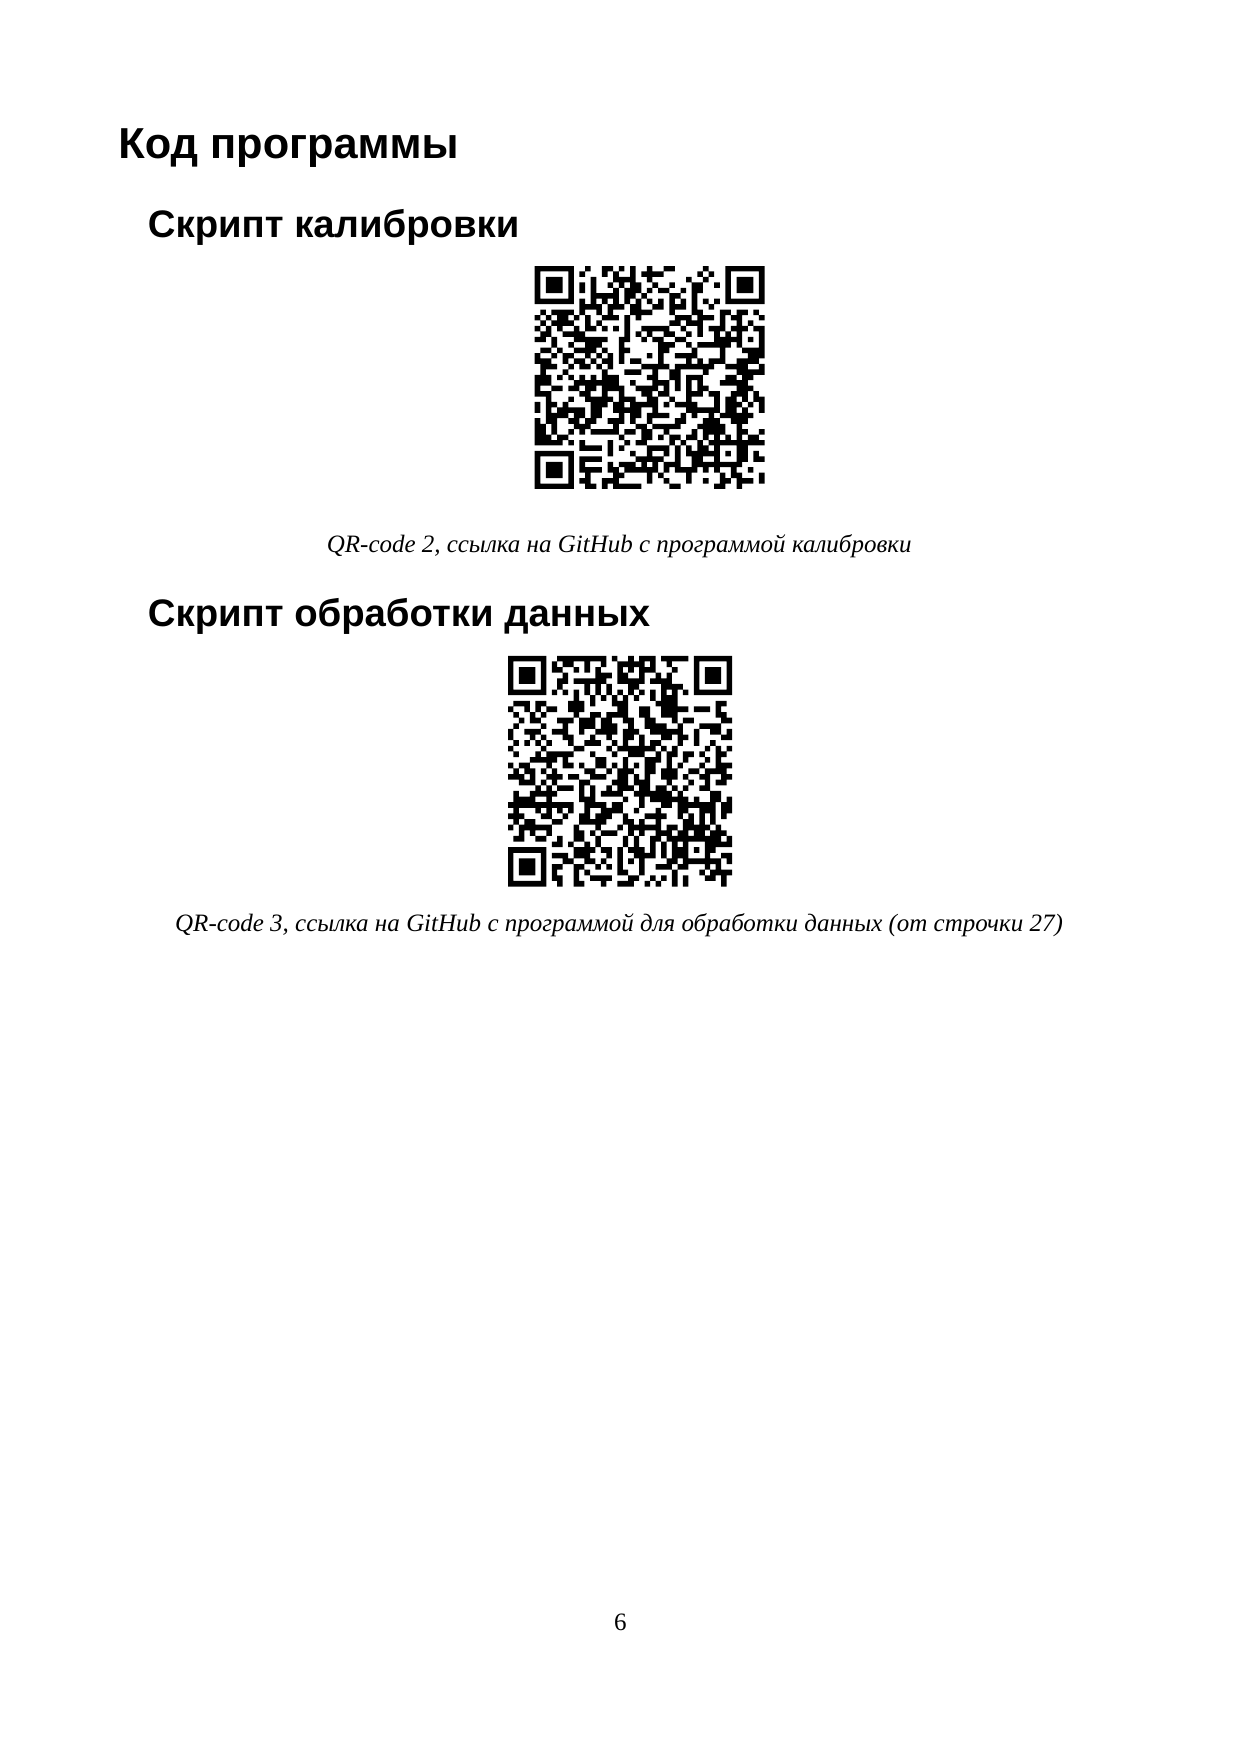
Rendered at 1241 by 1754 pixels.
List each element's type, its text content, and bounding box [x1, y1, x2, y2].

text QR-code 3, ссылка на GitHub с программой для обработки данных (от строчки 27) [118, 908, 1122, 936]
text QR-code 2, ссылка на GitHub с программой калибровки [118, 529, 1122, 557]
subtitle Код программы [118, 118, 1122, 168]
subtitle Скрипт обработки данных [118, 591, 1122, 635]
subtitle Скрипт калибровки [118, 201, 1122, 245]
